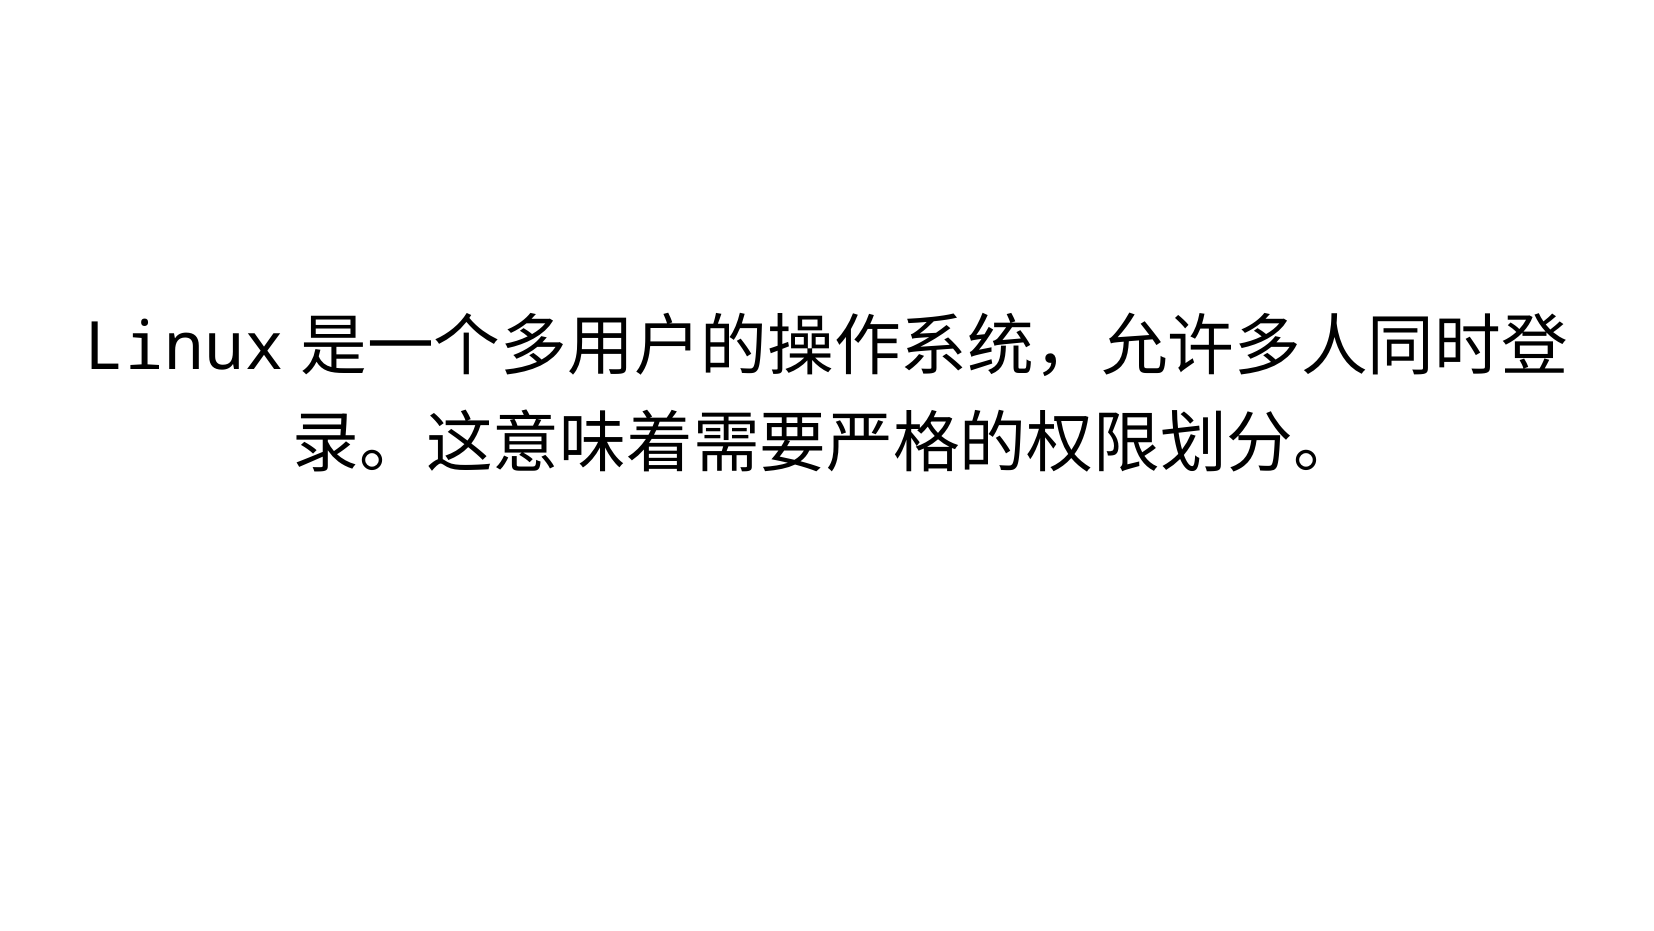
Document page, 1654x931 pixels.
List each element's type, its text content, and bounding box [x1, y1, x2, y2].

subtitle Linux是一个多用户的操作系统，允许多人同时登录。这意味着需要严格的权限划分。 [82, 37, 1571, 742]
